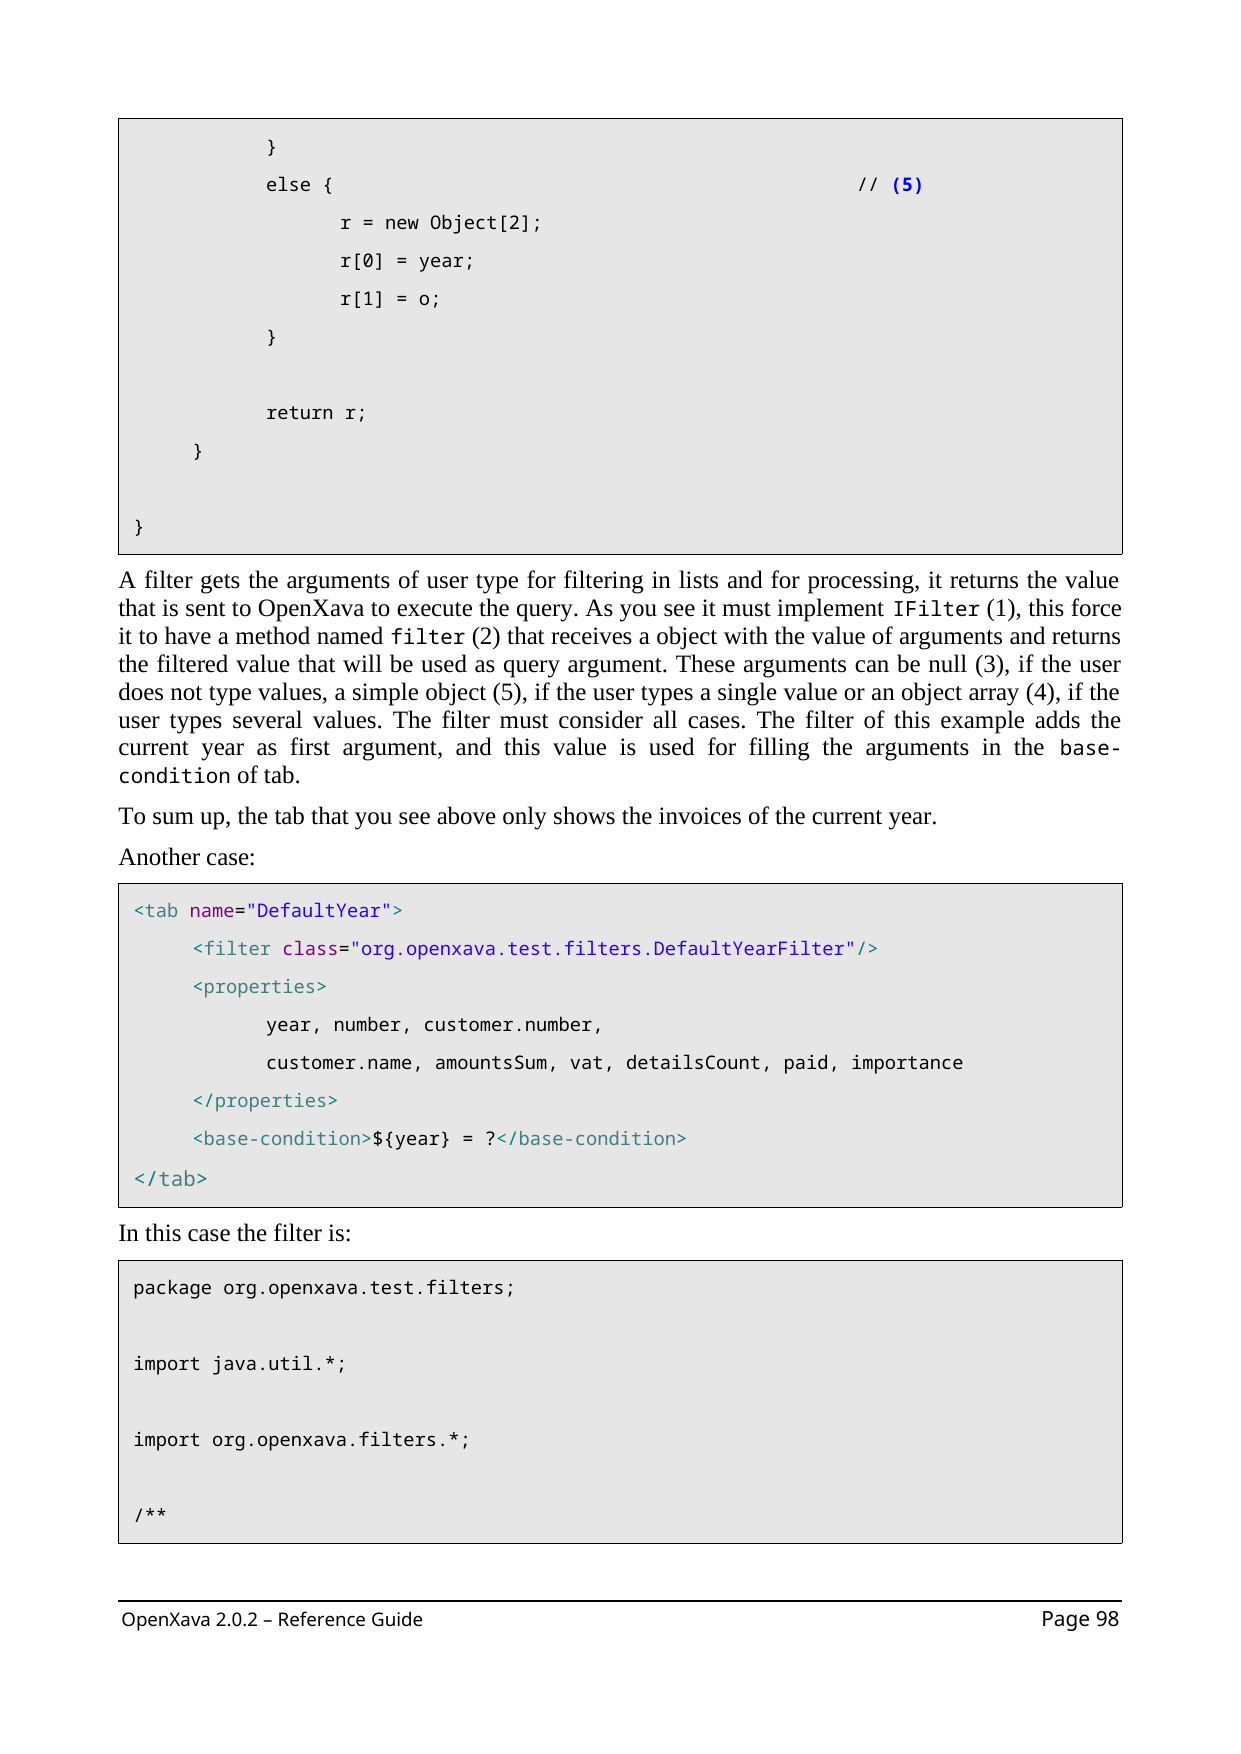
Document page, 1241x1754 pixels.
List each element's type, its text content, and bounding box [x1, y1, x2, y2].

text <tab name="DefaultYear"> [119, 884, 1122, 921]
text <properties> [119, 959, 1122, 997]
text In this case the filter is: [118, 1219, 1122, 1247]
text } [119, 308, 1122, 346]
text A filter gets the arguments of user type for filtering in lists and for processing, it returns the value that is sent to OpenXava to execute the query. As you see it must implement IFilter (1), this force it to have a method named filter (2) that receives a object with the value of arguments and returns the filtered value that will be used as query argument. These arguments can be null (3), if the user does not type values, a simple object (5), if the user types a single value or an object array (4), if the user types several values. The filter must consider all cases. The filter of this example adds the current year as first argument, and this value is used for filling the arguments in the base-condition of tab. [118, 566, 1122, 790]
text return r; [119, 384, 1122, 422]
text To sum up, the tab that you see above only shows the invoices of the current year. [118, 802, 1122, 830]
text customer.name, amountsSum, vat, detailsCount, paid, importance [119, 1035, 1122, 1073]
text Another case: [118, 843, 1122, 870]
text else { // (5) [119, 156, 1122, 194]
text import java.util.*; [119, 1336, 1122, 1374]
text } [119, 498, 1122, 554]
text </tab> [119, 1149, 1122, 1207]
text r[0] = year; [119, 232, 1122, 270]
text r[1] = o; [119, 270, 1122, 308]
text import org.openxava.filters.*; [119, 1412, 1122, 1450]
text <base-condition>${year} = ?</base-condition> [119, 1111, 1122, 1149]
text </properties> [119, 1073, 1122, 1111]
text r = new Object[2]; [119, 194, 1122, 232]
text /** [119, 1488, 1122, 1543]
text } [119, 422, 1122, 460]
text } [119, 119, 1122, 156]
text package org.openxava.test.filters; [119, 1261, 1122, 1298]
text year, number, customer.number, [119, 997, 1122, 1035]
text <filter class="org.openxava.test.filters.DefaultYearFilter"/> [119, 921, 1122, 959]
